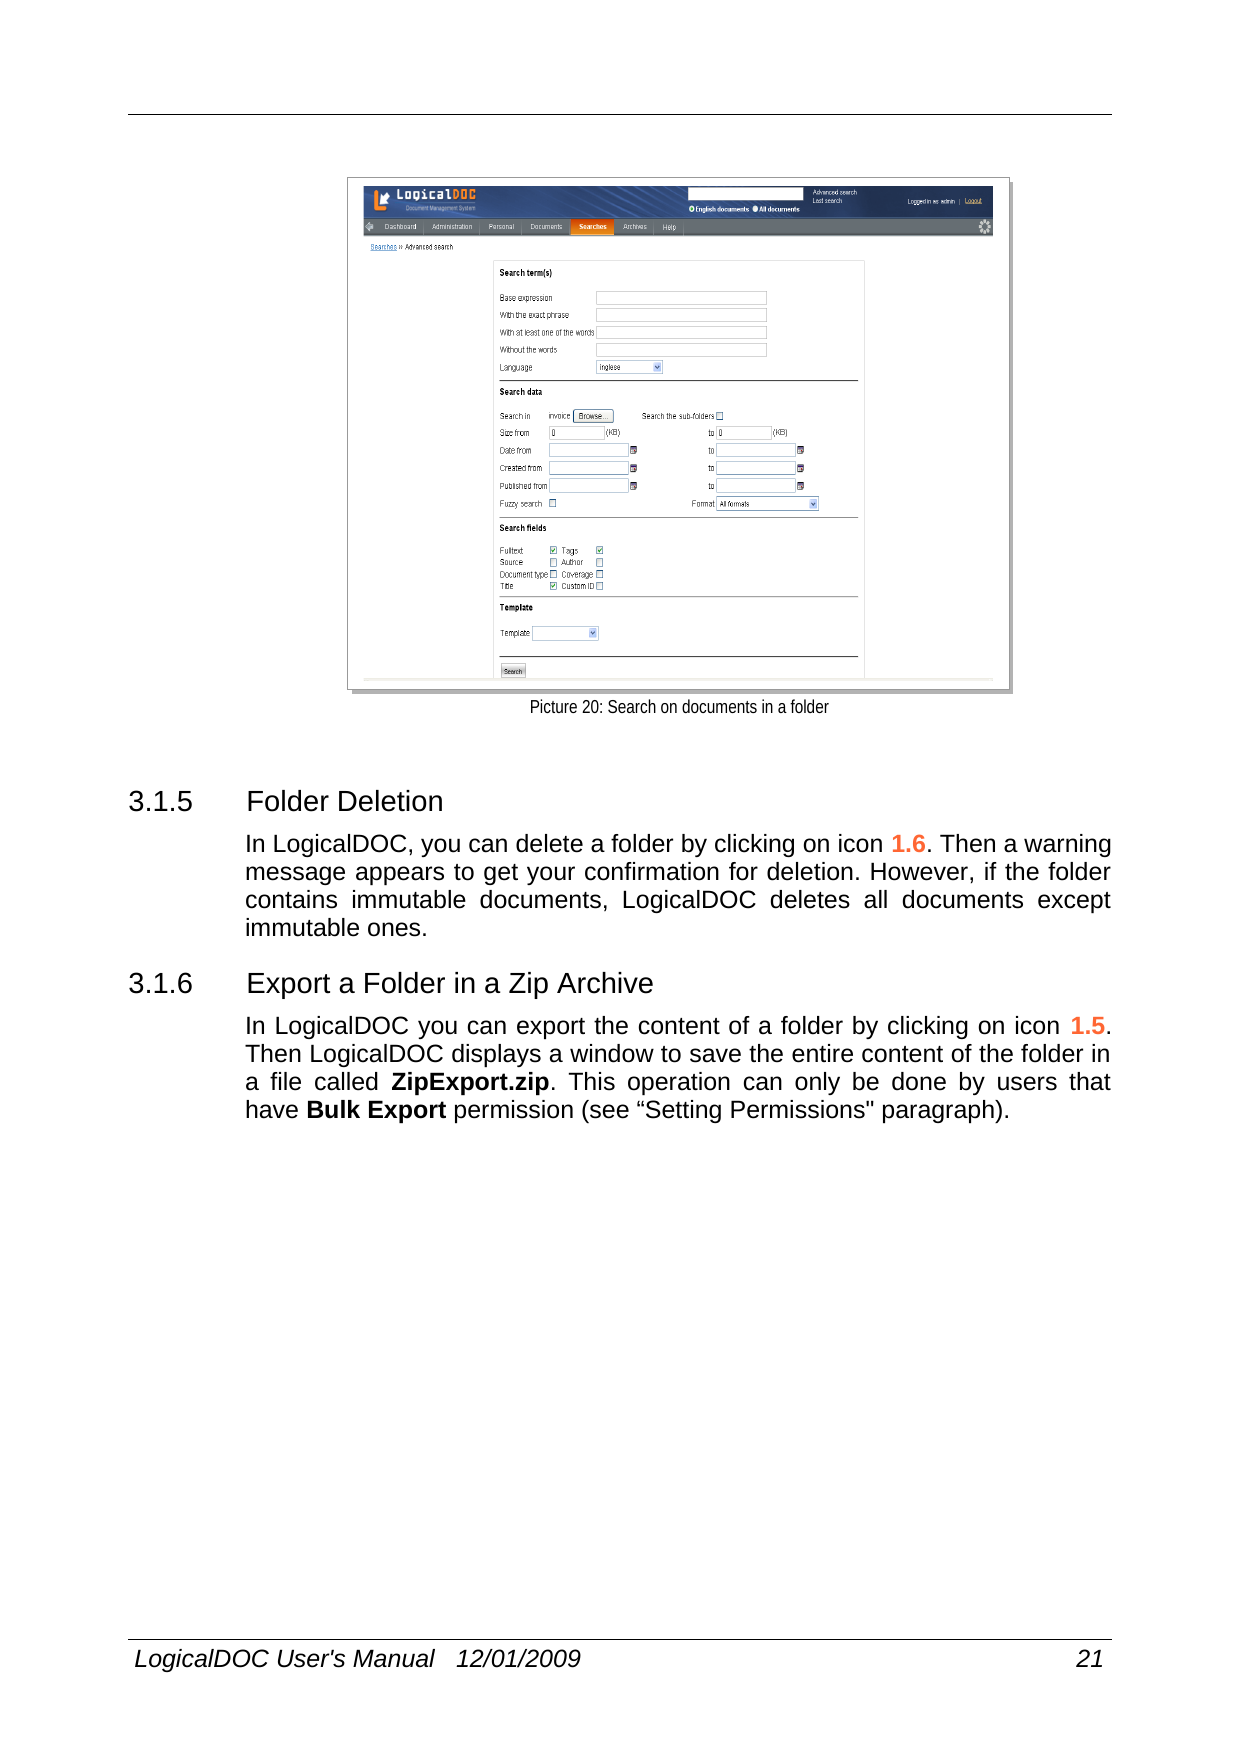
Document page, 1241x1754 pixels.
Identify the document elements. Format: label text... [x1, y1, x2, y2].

text In LogicalDOC, you can delete a folder by clicking on icon 1.6. Then a warning message appears to get your confirmation for deletion. However, if the folder contains immutable documents, LogicalDOC deletes all documents except immutable ones. [245, 830, 1112, 942]
text In LogicalDOC you can export the content of a folder by clicking on icon 1.5. Then LogicalDOC displays a window to save the entire content of the folder in a file called ZipExport.zip. This operation can only be done by users that have Bulk Export permission (see “Setting Permissions" paragraph). [245, 1012, 1112, 1123]
picture [363, 186, 993, 681]
text Picture 20: Search on documents in a folder [347, 690, 1011, 717]
subtitle Export a Folder in a Zip Archive [128, 967, 1112, 999]
subtitle Folder Deletion [128, 785, 1112, 818]
